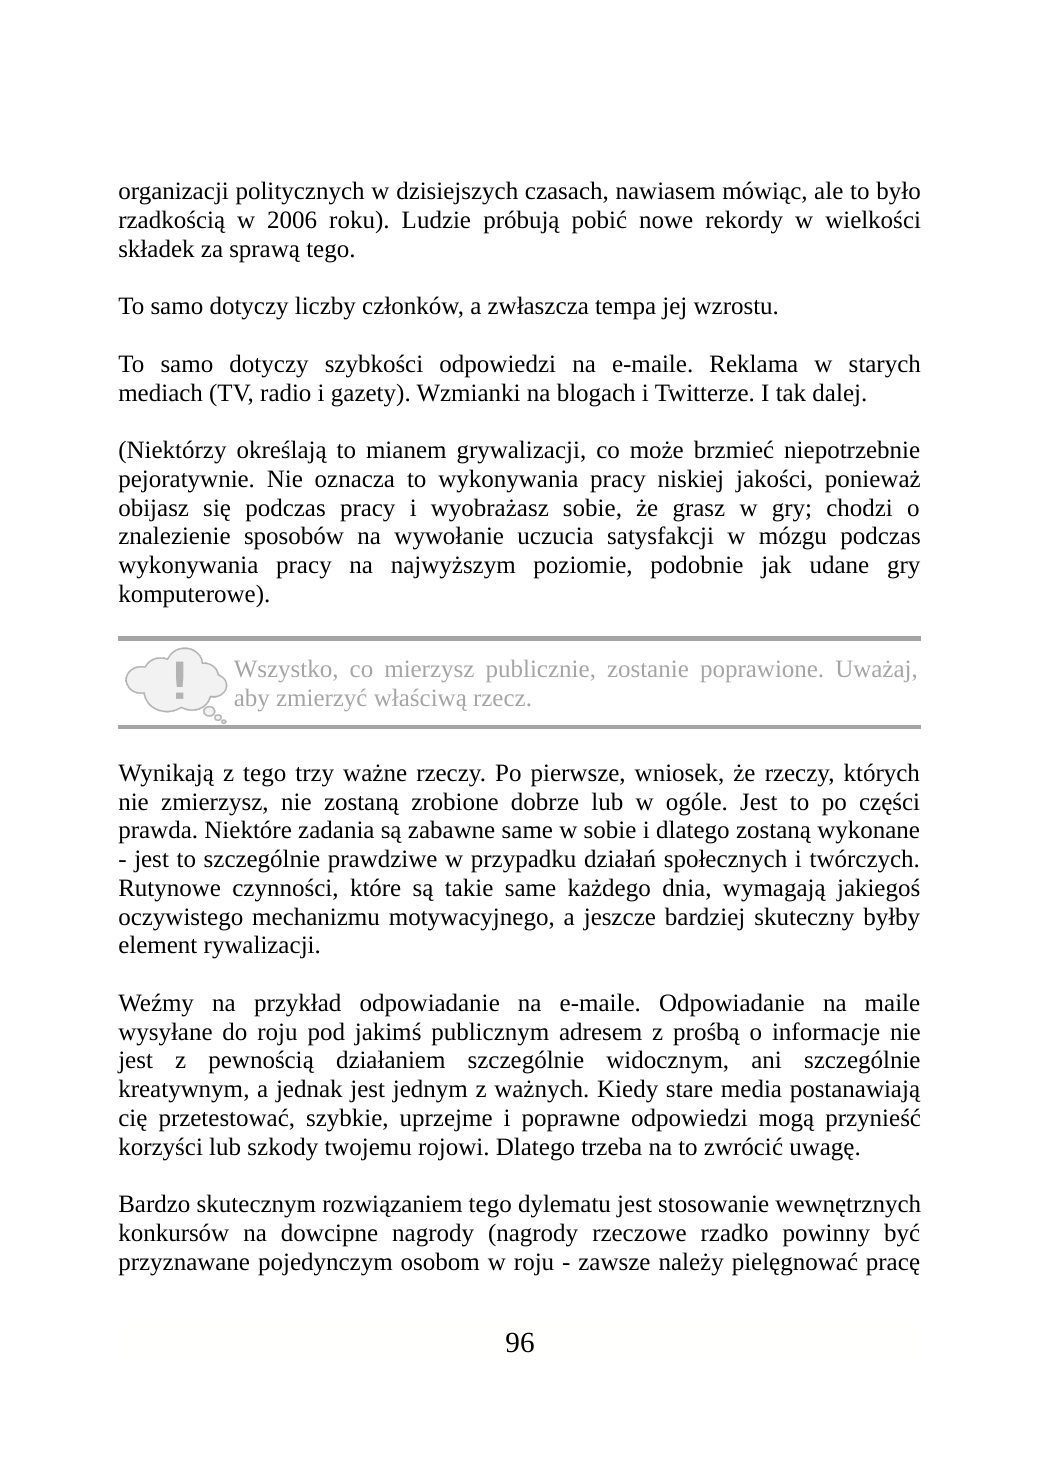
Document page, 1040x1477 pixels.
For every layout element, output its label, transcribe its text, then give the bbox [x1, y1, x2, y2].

text To samo dotyczy szybkości odpowiedzi na e-maile. Reklama w starych mediach (TV, radio i gazety). Wzmianki na blogach i Twitterze. I tak dalej. [118, 349, 921, 406]
picture [121, 643, 231, 729]
table_header Wszystko, co mierzysz publicznie, zostanie poprawione. Uważaj, aby zmierzyć właściwą rzecz. [231, 641, 921, 725]
text Bardzo skutecznym rozwiązaniem tego dylematu jest stosowanie wewnętrznych konkursów na dowcipne nagrody (nagrody rzeczowe rzadko powinny być przyznawane pojedynczym osobom w roju - zawsze należy pielęgnować pracę [118, 1189, 921, 1275]
text Weźmy na przykład odpowiadanie na e-maile. Odpowiadanie na maile wysyłane do roju pod jakimś publicznym adresem z prośbą o informacje nie jest z pewnością działaniem szczególnie widocznym, ani szczególnie kreatywnym, a jednak jest jednym z ważnych. Kiedy stare media postanawiają cię przetestować, szybkie, uprzejme i poprawne odpowiedzi mogą przynieść korzyści lub szkody twojemu rojowi. Dlatego trzeba na to zwrócić uwagę. [118, 988, 921, 1160]
text (Niektórzy określają to mianem grywalizacji, co może brzmieć niepotrzebnie pejoratywnie. Nie oznacza to wykonywania pracy niskiej jakości, ponieważ obijasz się podczas pracy i wyobrażasz sobie, że grasz w gry; chodzi o znalezienie sposobów na wywołanie uczucia satysfakcji w mózgu podczas wykonywania pracy na najwyższym poziomie, podobnie jak udane gry komputerowe). [118, 435, 921, 608]
text Wynikają z tego trzy ważne rzeczy. Po pierwsze, wniosek, że rzeczy, których nie zmierzysz, nie zostaną zrobione dobrze lub w ogóle. Jest to po części prawda. Niektóre zadania są zabawne same w sobie i dlatego zostaną wykonane - jest to szczególnie prawdziwe w przypadku działań społecznych i twórczych. Rutynowe czynności, które są takie same każdego dnia, wymagają jakiegoś oczywistego mechanizmu motywacyjnego, a jeszcze bardziej skuteczny byłby element rywalizacji. [118, 758, 921, 959]
text organizacji politycznych w dzisiejszych czasach, nawiasem mówiąc, ale to było rzadkością w 2006 roku). Ludzie próbują pobić nowe rekordy w wielkości składek za sprawą tego. [118, 176, 921, 263]
table_header [118, 641, 231, 725]
text To samo dotyczy liczby członków, a zwłaszcza tempa jej wzrostu. [118, 291, 921, 320]
